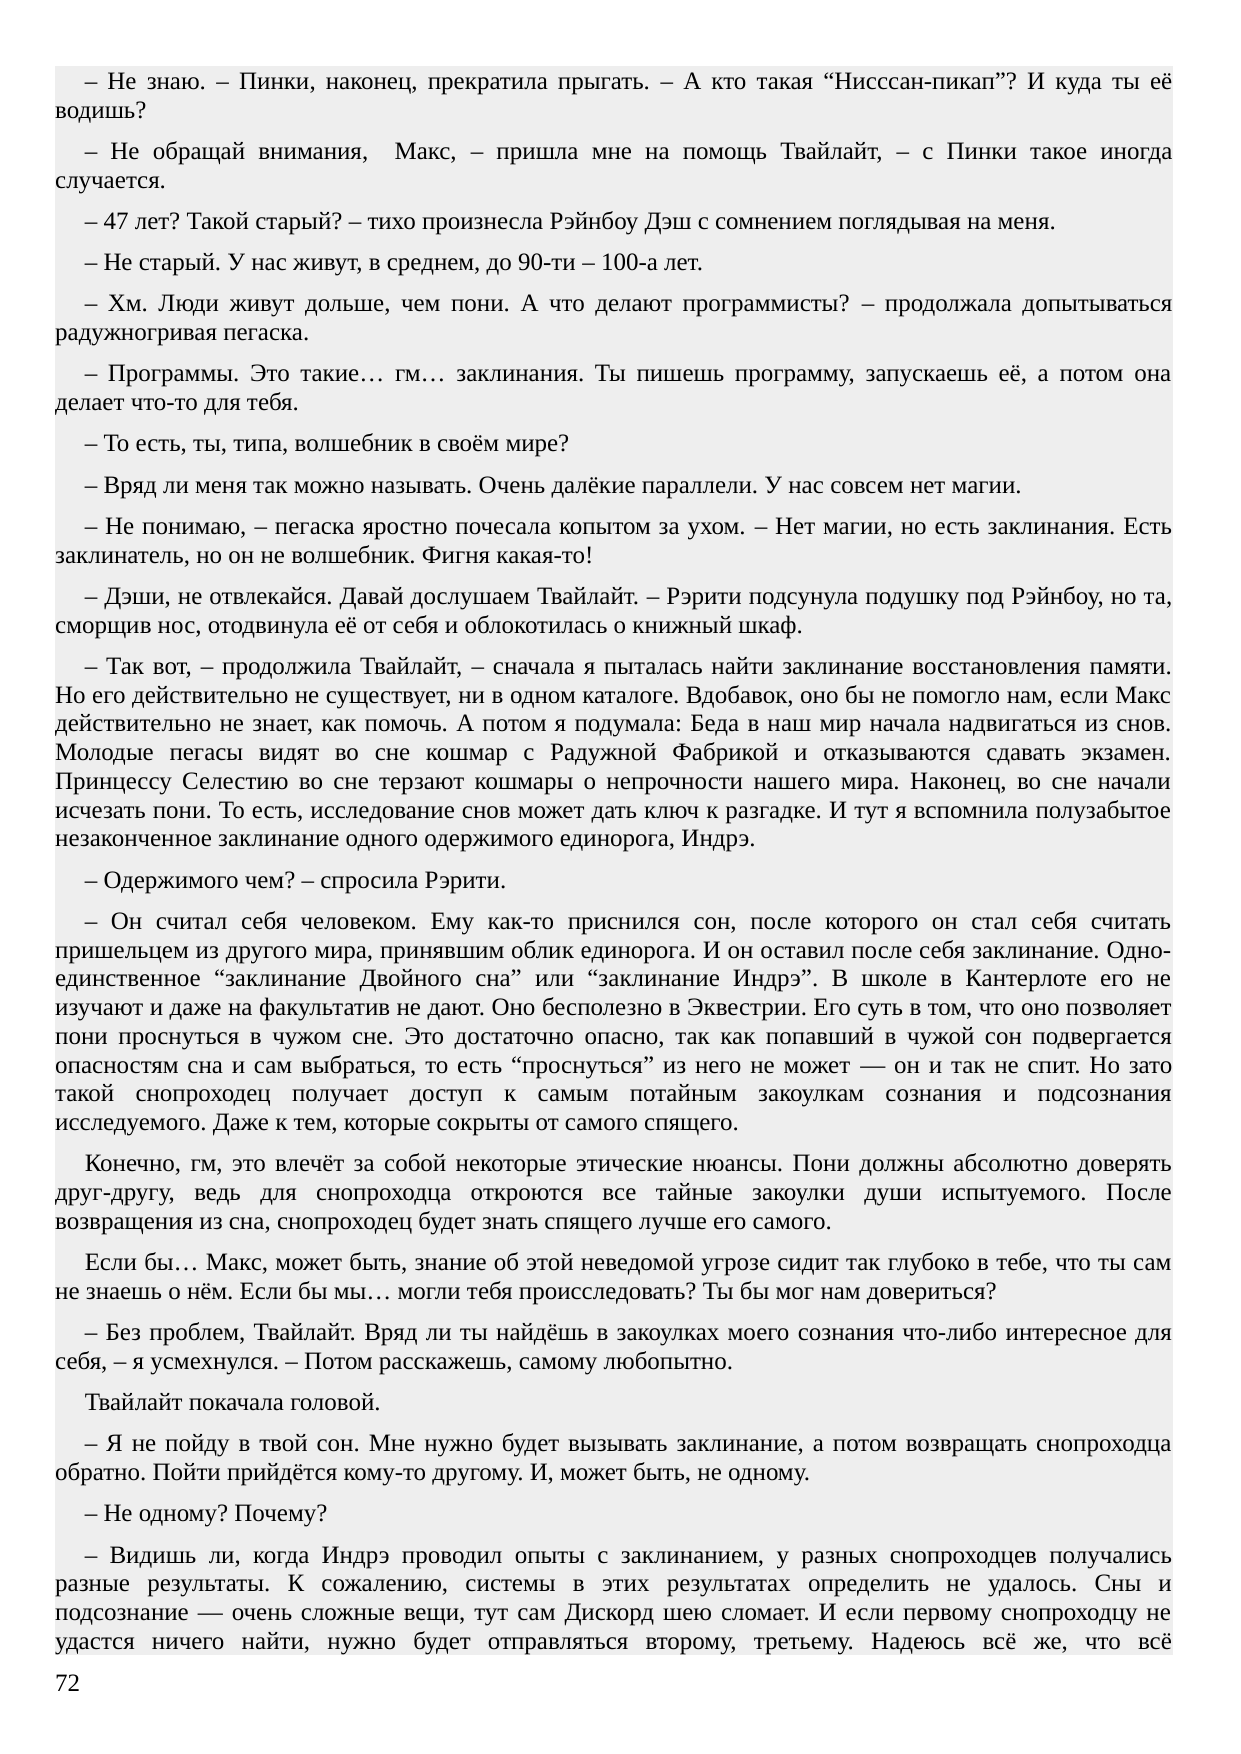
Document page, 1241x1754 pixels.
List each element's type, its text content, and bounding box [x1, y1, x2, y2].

text – Я не пойду в твой сон. Мне нужно будет вызывать заклинание, а потом возвращать снопроходца обратно. Пойти прийдётся кому-то другому. И, может быть, не одному. [55, 1428, 1173, 1486]
text – 47 лет? Такой старый? – тихо произнесла Рэйнбоу Дэш с сомнением поглядывая на меня. [55, 206, 1173, 235]
text – Не обращай внимания, Макс, – пришла мне на помощь Твайлайт, – с Пинки такое иногда случается. [55, 136, 1173, 193]
text – Не старый. У нас живут, в среднем, до 90-ти – 100-а лет. [55, 247, 1173, 276]
text – Без проблем, Твайлайт. Вряд ли ты найдёшь в закоулках моего сознания что-либо интересное для себя, – я усмехнулся. – Потом расскажешь, самому любопытно. [55, 1317, 1173, 1375]
text Если бы… Макс, может быть, знание об этой неведомой угрозе сидит так глубоко в тебе, что ты сам не знаешь о нём. Если бы мы… могли тебя происследовать? Ты бы мог нам довериться? [55, 1247, 1173, 1305]
text – То есть, ты, типа, волшебник в своём мире? [55, 428, 1173, 457]
text – Программы. Это такие… гм… заклинания. Ты пишешь программу, запускаешь её, а потом она делает что-то для тебя. [55, 358, 1173, 416]
text – Хм. Люди живут дольше, чем пони. А что делают программисты? – продолжала допытываться радужногривая пегаска. [55, 288, 1173, 346]
text – Видишь ли, когда Индрэ проводил опыты с заклинанием, у разных снопроходцев получались разные результаты. К сожалению, системы в этих результатах определить не удалось. Сны и подсознание — очень сложные вещи, тут сам Дискорд шею сломает. И если первому снопроходцу не удастся ничего найти, нужно будет отправляться второму, третьему. Надеюсь всё же, что всё [55, 1540, 1173, 1655]
text – Вряд ли меня так можно называть. Очень далёкие параллели. У нас совсем нет магии. [55, 470, 1173, 498]
text Конечно, гм, это влечёт за собой некоторые этические нюансы. Пони должны абсолютно доверять друг-другу, ведь для снопроходца откроются все тайные закоулки души испытуемого. После возвращения из сна, снопроходец будет знать спящего лучше его самого. [55, 1148, 1173, 1235]
text – Одержимого чем? – спросила Рэрити. [55, 865, 1173, 893]
text – Не понимаю, – пегаска яростно почесала копытом за ухом. – Нет магии, но есть заклинания. Есть заклинатель, но он не волшебник. Фигня какая-то! [55, 511, 1173, 568]
text – Не одному? Почему? [55, 1498, 1173, 1527]
text – Так вот, – продолжила Твайлайт, – сначала я пыталась найти заклинание восстановления памяти. Но его действительно не существует, ни в одном каталоге. Вдобавок, оно бы не помогло нам, если Макс действительно не знает, как помочь. А потом я подумала: Беда в наш мир начала надвигаться из снов. Молодые пегасы видят во сне кошмар с Радужной Фабрикой и отказываются сдавать экзамен. Принцессу Селестию во сне терзают кошмары о непрочности нашего мира. Наконец, во сне начали исчезать пони. То есть, исследование снов может дать ключ к разгадке. И тут я вспомнила полузабытое незаконченное заклинание одного одержимого единорога, Индрэ. [55, 651, 1173, 852]
text Твайлайт покачала головой. [55, 1387, 1173, 1416]
text – Дэши, не отвлекайся. Давай дослушаем Твайлайт. – Рэрити подсунула подушку под Рэйнбоу, но та, сморщив нос, отодвинула её от себя и облокотилась о книжный шкаф. [55, 581, 1173, 638]
text – Он считал себя человеком. Ему как-то приснился сон, после которого он стал себя считать пришельцем из другого мира, принявшим облик единорога. И он оставил после себя заклинание. Одно-единственное “заклинание Двойного сна” или “заклинание Индрэ”. В школе в Кантерлоте его не изучают и даже на факультатив не дают. Оно бесполезно в Эквестрии. Его суть в том, что оно позволяет пони проснуться в чужом сне. Это достаточно опасно, так как попавший в чужой сон подвергается опасностям сна и сам выбраться, то есть “проснуться” из него не может — он и так не спит. Но зато такой снопроходец получает доступ к самым потайным закоулкам сознания и подсознания исследуемого. Даже к тем, которые сокрыты от самого спящего. [55, 906, 1173, 1136]
text – Не знаю. – Пинки, наконец, прекратила прыгать. – А кто такая “Нисссан-пикап”? И куда ты её водишь? [55, 66, 1173, 123]
